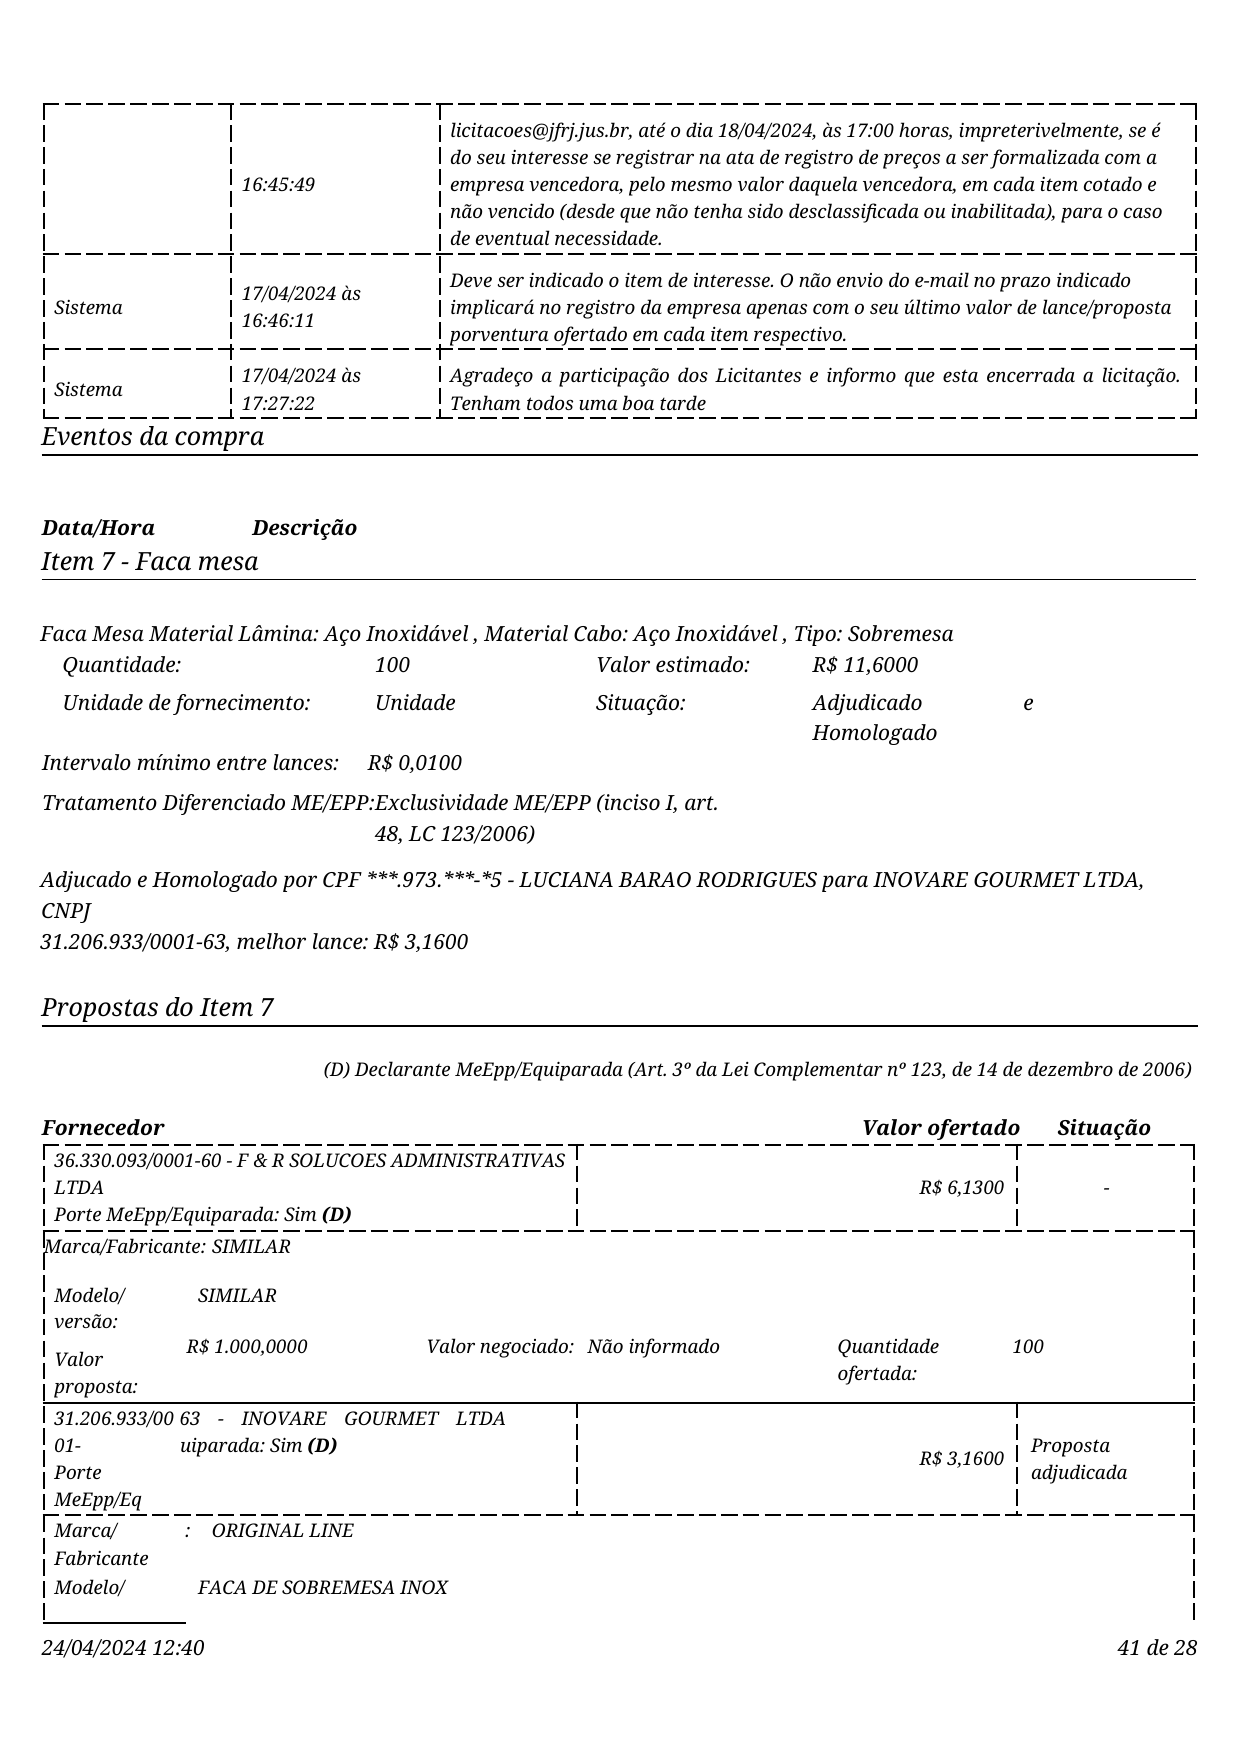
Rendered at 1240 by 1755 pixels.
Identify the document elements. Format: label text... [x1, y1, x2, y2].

table_cell Agradeço a participação dos Licitantes e informo que esta encerrada a licitação. Tenham todos uma boa tarde [440, 348, 1196, 417]
text Tratamento Diferenciado ME/EPP: Exclusividade ME/EPP (inciso I, art. [42, 788, 1200, 816]
table_cell Sistema [44, 348, 231, 417]
table_cell R$ 1.000,0000 Valor negociado: [186, 1330, 577, 1402]
table_header [577, 1144, 837, 1229]
table_cell SIMILAR [186, 1281, 577, 1329]
table_cell 100 [1002, 1330, 1194, 1402]
table_cell Marca/Fabricante [44, 1514, 186, 1573]
table_cell Modelo/ [44, 1573, 186, 1622]
text Adjucado e Homologado por CPF ***.973.***-*5 - LUCIANA BARAO RODRIGUES para INOVARE GOURMET LTDA, CNPJ [40, 865, 1200, 925]
table_header 100 Unidade [375, 650, 596, 748]
text 48, LC 123/2006) [375, 819, 1200, 848]
table_cell R$ 3,1600 [838, 1404, 1017, 1514]
table_header R$ 11,6000 Adjudicado e Homologado [813, 650, 1036, 748]
table_cell [577, 1404, 837, 1514]
table_cell Sistema [44, 253, 231, 348]
table_cell FACA DE SOBREMESA INOX [186, 1573, 577, 1622]
table_cell [838, 1230, 1194, 1281]
table_cell : ORIGINAL LINE [186, 1514, 577, 1573]
table_cell 17/04/2024 às 16:46:11 [231, 253, 439, 348]
table_cell Marca/Fabricante: SIMILAR [44, 1230, 577, 1281]
table_cell Quantidade ofertada: [838, 1330, 1002, 1402]
subtitle Item 7 - Faca mesa [41, 544, 1200, 578]
table_cell licitacoes@jfrj.jus.br, até o dia 18/04/2024, às 17:00 horas, impreterivelmente, se é do seu interesse se registrar na ata de registro de preços a ser formalizada com a empresa vencedora, pelo mesmo valor daquela vencedora, em cada item cotado e não vencido (desde que não tenha sido desclassificada ou inabilitada), para o caso de eventual necessidade. [440, 103, 1196, 253]
table_header Valor estimado: Situação: [596, 650, 812, 748]
text Data/Hora Descrição [42, 513, 1200, 542]
table_cell [44, 103, 231, 253]
text Fornecedor Valor ofertado Situação [42, 1113, 1200, 1142]
table_header - [1017, 1144, 1194, 1229]
subtitle Propostas do Item 7 [41, 990, 1200, 1024]
text (D) Declarante MeEpp/Equiparada (Art. 3º da Lei Complementar nº 123, de 14 de dezembro de 2006) [42, 1056, 1194, 1082]
table_cell 63 - INOVARE GOURMET LTDA uiparada: Sim (D) [186, 1404, 577, 1514]
table_cell 31.206.933/0001- Porte MeEpp/Eq [44, 1404, 186, 1514]
table_cell [838, 1573, 1194, 1622]
table_cell Modelo/versão: Valor proposta: [44, 1281, 186, 1402]
subtitle Eventos da compra [41, 419, 1200, 453]
table_cell 16:45:49 [231, 103, 439, 253]
table_header 36.330.093/0001-60 - F & R SOLUCOES ADMINISTRATIVAS LTDA Porte MeEpp/Equiparada: Sim (D) [44, 1144, 577, 1229]
table_header Quantidade: Unidade de fornecimento: [63, 650, 375, 748]
table_cell [838, 1281, 1194, 1329]
text Intervalo mínimo entre lances: R$ 0,0100 [42, 748, 1200, 777]
table_cell [577, 1514, 837, 1573]
table_cell [577, 1573, 837, 1622]
text 31.206.933/0001-63, melhor lance: R$ 3,1600 [40, 927, 1200, 956]
table_cell Deve ser indicado o item de interesse. O não envio do e-mail no prazo indicado implicará no registro da empresa apenas com o seu último valor de lance/proposta porventura ofertado em cada item respectivo. [440, 253, 1196, 348]
table_cell [577, 1230, 837, 1281]
table_cell 17/04/2024 às 17:27:22 [231, 348, 439, 417]
table_cell Não informado [577, 1330, 837, 1402]
table_cell Proposta adjudicada [1017, 1404, 1194, 1514]
text Faca Mesa Material Lâmina: Aço Inoxidável , Material Cabo: Aço Inoxidável , Tipo: Sobremesa [40, 619, 1200, 647]
table_cell [838, 1514, 1194, 1573]
table_header R$ 6,1300 [838, 1144, 1017, 1229]
table_cell [577, 1281, 837, 1329]
